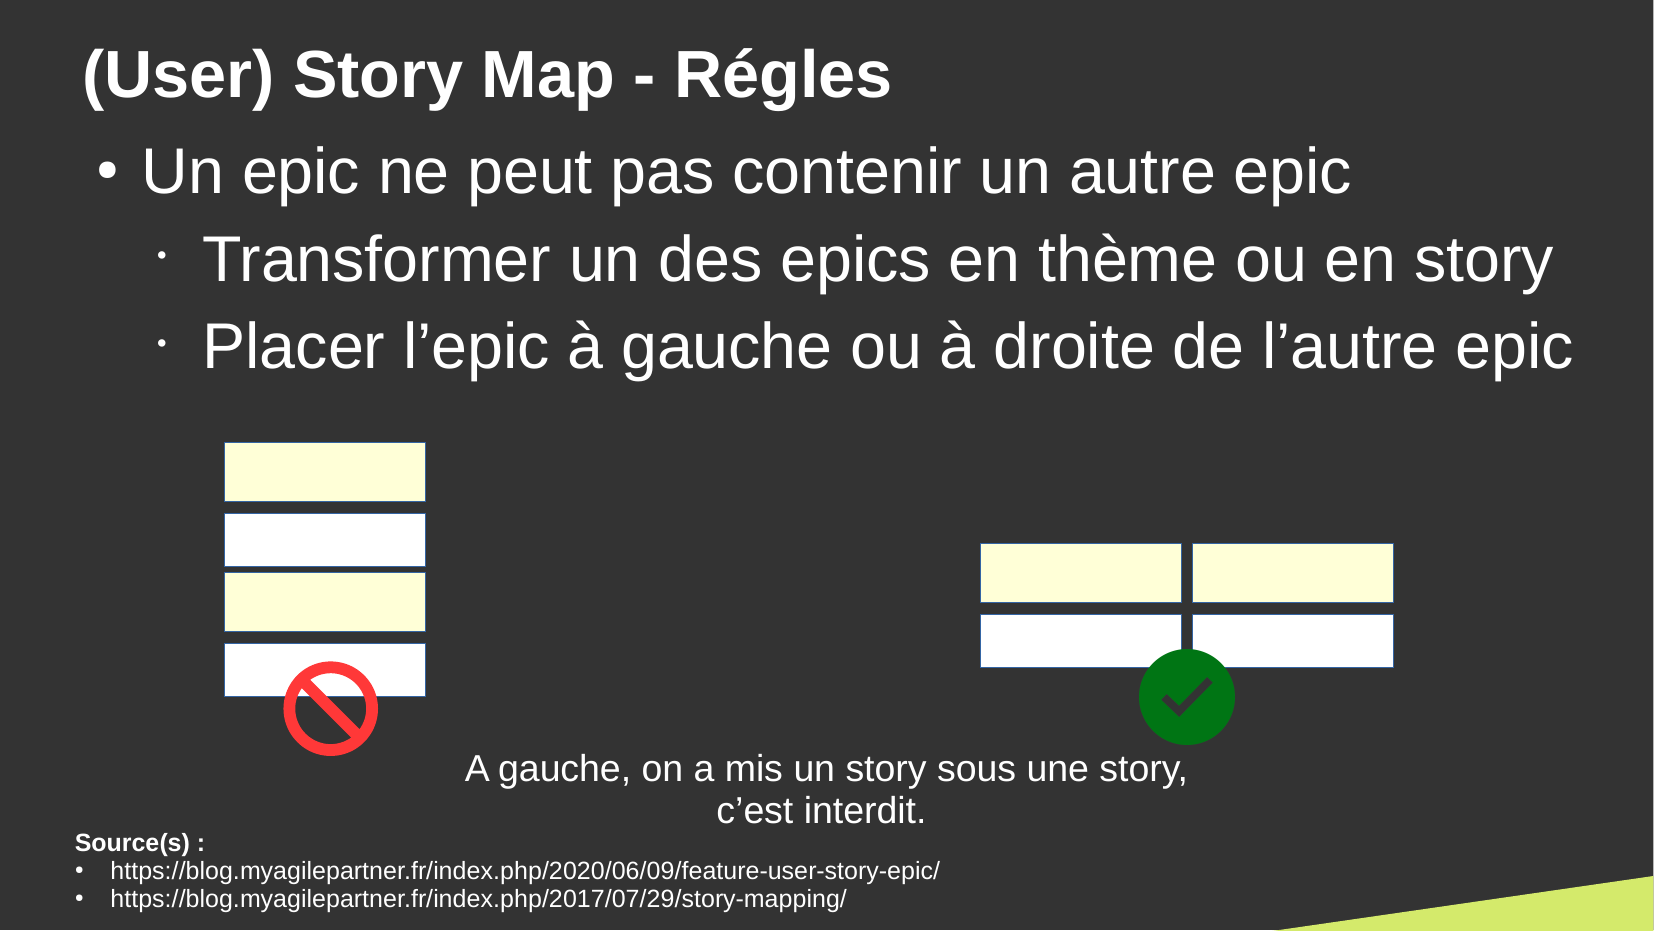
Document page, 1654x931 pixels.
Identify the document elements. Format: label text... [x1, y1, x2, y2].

picture [1139, 649, 1235, 739]
text_box [980, 614, 1182, 668]
text_box [224, 643, 426, 756]
title (User) Story Map - Régles [82, 37, 1571, 122]
text_box [980, 543, 1182, 603]
text_box [1272, 875, 1654, 931]
text_box A gauche, on a mis un story sous une story, c’est interdit. [410, 739, 1244, 821]
text_box [224, 442, 426, 502]
text_box [1192, 614, 1394, 668]
text_box [224, 572, 426, 632]
text_box [224, 513, 426, 567]
text_box Source(s) : https://blog.myagilepartner.fr/index.php/2020/06/09/feature-user-story-epic/ https://blog.myagilepartner.fr/index.php/2017/07/29/story-mapping/ [60, 821, 1546, 921]
list Un epic ne peut pas contenir un autre epic Transformer un des epics en thème ou en story Placer l’epic à gauche ou à droite de l’autre epic [80, 135, 1620, 473]
text_box [1192, 543, 1394, 603]
